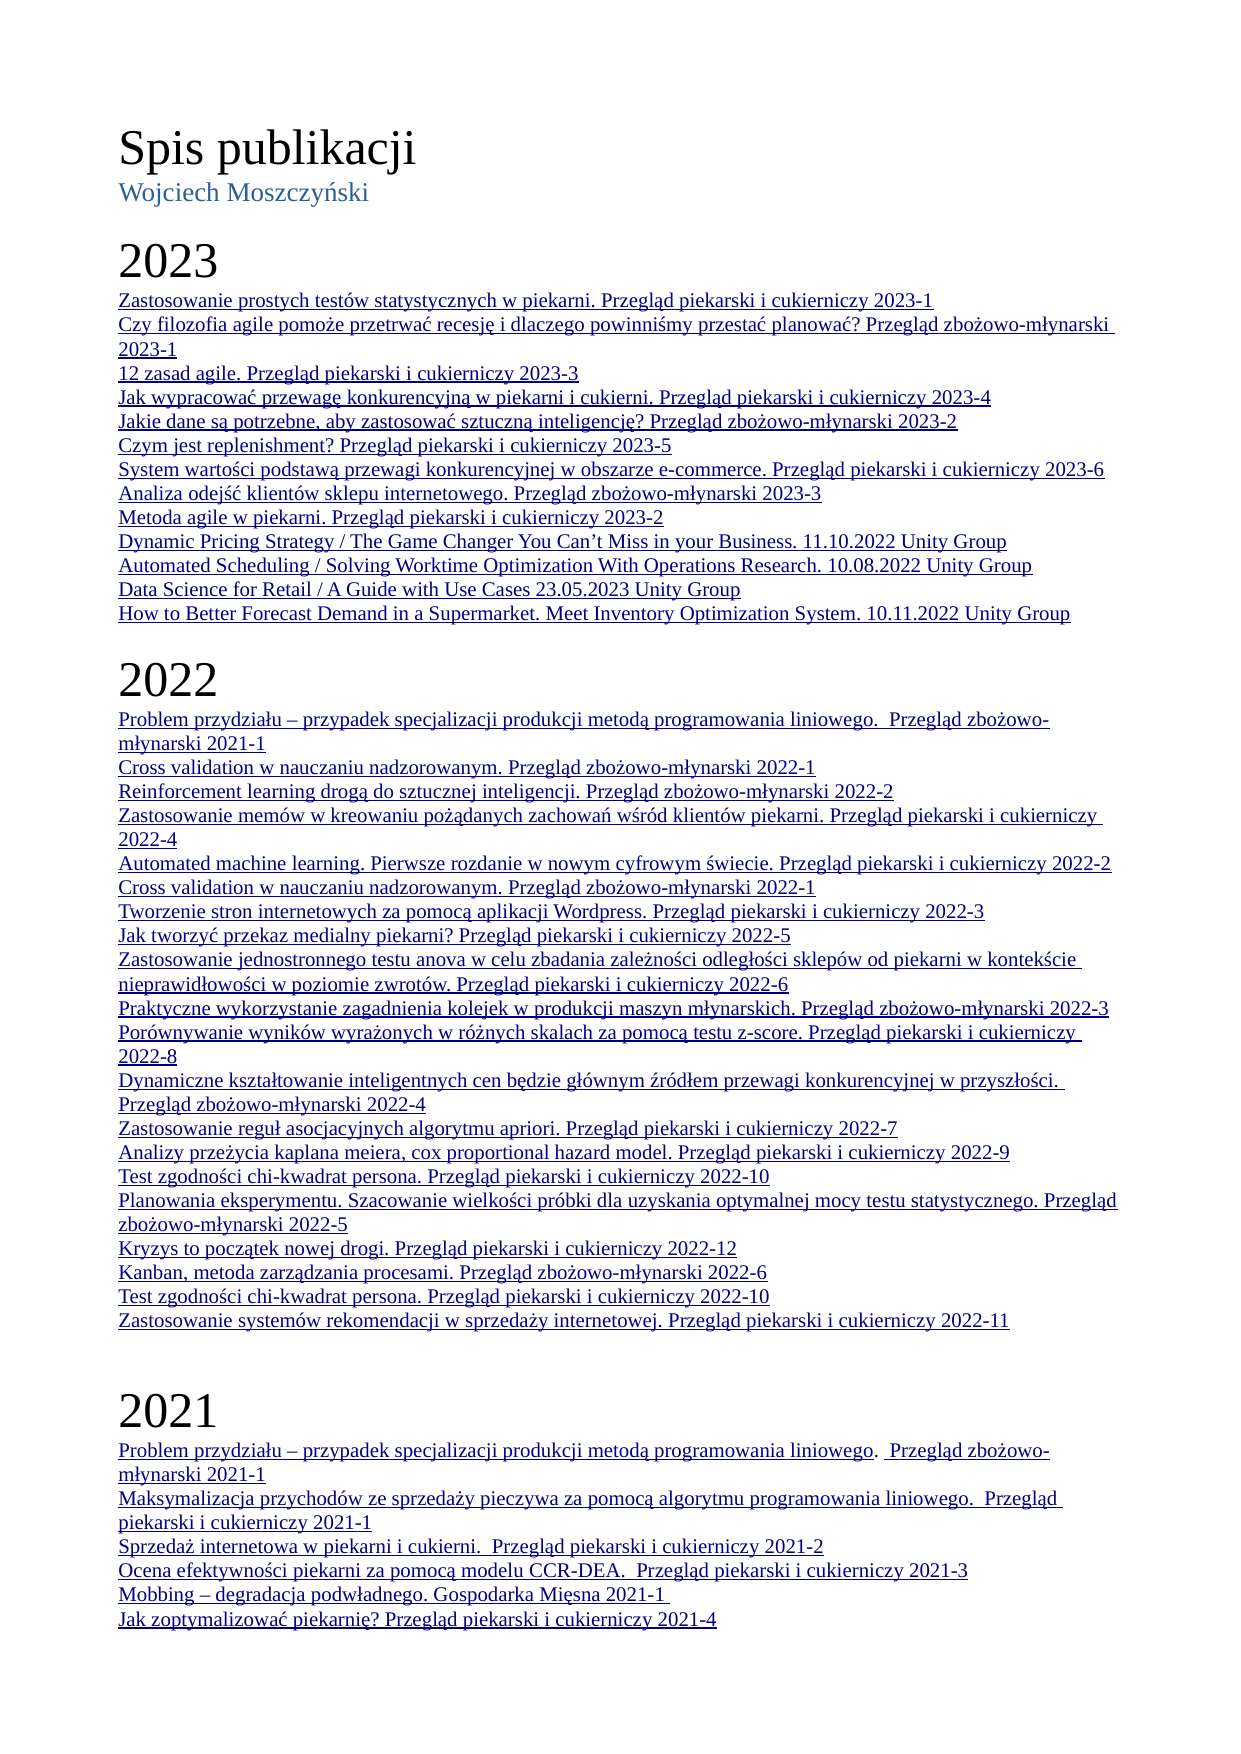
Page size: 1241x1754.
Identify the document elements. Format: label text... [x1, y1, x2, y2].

text 2023 [118, 231, 1122, 288]
text 2022 [118, 649, 1122, 707]
text Zastosowanie jednostronnego testu anova w celu zbadania zależności odległości sklepów od piekarni w kontekście nieprawidłowości w poziomie zwrotów. Przegląd piekarski i cukierniczy 2022-6 [118, 947, 1122, 996]
text Sprzedaż internetowa w piekarni i cukierni. Przegląd piekarski i cukierniczy 2021-2 [118, 1534, 1122, 1558]
text Jak tworzyć przekaz medialny piekarni? Przegląd piekarski i cukierniczy 2022-5 [118, 923, 1122, 947]
text Porównywanie wyników wyrażonych w różnych skalach za pomocą testu z-score. Przegląd piekarski i cukierniczy 2022-8 [118, 1019, 1122, 1068]
text Analizy przeżycia kaplana meiera, cox proportional hazard model. Przegląd piekarski i cukierniczy 2022-9 [118, 1140, 1122, 1164]
text Kryzys to początek nowej drogi. Przegląd piekarski i cukierniczy 2022-12 [118, 1236, 1122, 1260]
text Tworzenie stron internetowych za pomocą aplikacji Wordpress. Przegląd piekarski i cukierniczy 2022-3 [118, 899, 1122, 923]
text Zastosowanie prostych testów statystycznych w piekarni. Przegląd piekarski i cukierniczy 2023-1 [118, 288, 1122, 312]
text System wartości podstawą przewagi konkurencyjnej w obszarze e-commerce. Przegląd piekarski i cukierniczy 2023-6 [118, 457, 1122, 481]
text Metoda agile w piekarni. Przegląd piekarski i cukierniczy 2023-2 [118, 505, 1122, 529]
text Planowania eksperymentu. Szacowanie wielkości próbki dla uzyskania optymalnej mocy testu statystycznego. Przegląd zbożowo-młynarski 2022-5 [118, 1188, 1122, 1236]
text Spis publikacji [118, 118, 1122, 176]
text Czym jest replenishment? Przegląd piekarski i cukierniczy 2023-5 [118, 433, 1122, 457]
text Analiza odejść klientów sklepu internetowego. Przegląd zbożowo-młynarski 2023-3 [118, 481, 1122, 505]
text Jakie dane są potrzebne, aby zastosować sztuczną inteligencję? Przegląd zbożowo-młynarski 2023-2 [118, 409, 1122, 433]
text Automated machine learning. Pierwsze rozdanie w nowym cyfrowym świecie. Przegląd piekarski i cukierniczy 2022-2 [118, 851, 1122, 875]
text Jak zoptymalizować piekarnię? Przegląd piekarski i cukierniczy 2021-4 [118, 1606, 1122, 1631]
text Automated Scheduling / Solving Worktime Optimization With Operations Research. 10.08.2022 Unity Group [118, 553, 1122, 577]
text Problem przydziału – przypadek specjalizacji produkcji metodą programowania liniowego. Przegląd zbożowo-młynarski 2021-1 [118, 707, 1122, 755]
text Kanban, metoda zarządzania procesami. Przegląd zbożowo-młynarski 2022-6 [118, 1260, 1122, 1284]
text Test zgodności chi-kwadrat persona. Przegląd piekarski i cukierniczy 2022-10 [118, 1284, 1122, 1308]
text Test zgodności chi-kwadrat persona. Przegląd piekarski i cukierniczy 2022-10 [118, 1164, 1122, 1188]
text 2021 [118, 1381, 1122, 1438]
text Praktyczne wykorzystanie zagadnienia kolejek w produkcji maszyn młynarskich. Przegląd zbożowo-młynarski 2022-3 [118, 996, 1122, 1019]
text Mobbing – degradacja podwładnego. Gospodarka Mięsna 2021-1 [118, 1582, 1122, 1606]
text Dynamiczne kształtowanie inteligentnych cen będzie głównym źródłem przewagi konkurencyjnej w przyszłości. Przegląd zbożowo-młynarski 2022-4 [118, 1068, 1122, 1116]
text Ocena efektywności piekarni za pomocą modelu CCR-DEA. Przegląd piekarski i cukierniczy 2021-3 [118, 1558, 1122, 1582]
text Zastosowanie memów w kreowaniu pożądanych zachowań wśród klientów piekarni. Przegląd piekarski i cukierniczy 2022-4 [118, 803, 1122, 851]
text Data Science for Retail / A Guide with Use Cases 23.05.2023 Unity Group [118, 577, 1122, 601]
text Zastosowanie reguł asocjacyjnych algorytmu apriori. Przegląd piekarski i cukierniczy 2022-7 [118, 1116, 1122, 1140]
text Zastosowanie systemów rekomendacji w sprzedaży internetowej. Przegląd piekarski i cukierniczy 2022-11 [118, 1308, 1122, 1332]
text Czy filozofia agile pomoże przetrwać recesję i dlaczego powinniśmy przestać planować? Przegląd zbożowo-młynarski 2023-1 [118, 312, 1122, 361]
text Reinforcement learning drogą do sztucznej inteligencji. Przegląd zbożowo-młynarski 2022-2 [118, 779, 1122, 803]
text Dynamic Pricing Strategy / The Game Changer You Can’t Miss in your Business. 11.10.2022 Unity Group [118, 529, 1122, 553]
text Jak wypracować przewagę konkurencyjną w piekarni i cukierni. Przegląd piekarski i cukierniczy 2023-4 [118, 384, 1122, 409]
text 12 zasad agile. Przegląd piekarski i cukierniczy 2023-3 [118, 361, 1122, 384]
text Cross validation w nauczaniu nadzorowanym. Przegląd zbożowo-młynarski 2022-1 [118, 755, 1122, 779]
text Problem przydziału – przypadek specjalizacji produkcji metodą programowania liniowego. Przegląd zbożowo-młynarski 2021-1 [118, 1438, 1122, 1486]
text Wojciech Moszczyński [118, 176, 1122, 207]
text Cross validation w nauczaniu nadzorowanym. Przegląd zbożowo-młynarski 2022-1 [118, 875, 1122, 899]
text Maksymalizacja przychodów ze sprzedaży pieczywa za pomocą algorytmu programowania liniowego. Przegląd piekarski i cukierniczy 2021-1 [118, 1486, 1122, 1534]
text How to Better Forecast Demand in a Supermarket. Meet Inventory Optimization System. 10.11.2022 Unity Group [118, 601, 1122, 625]
